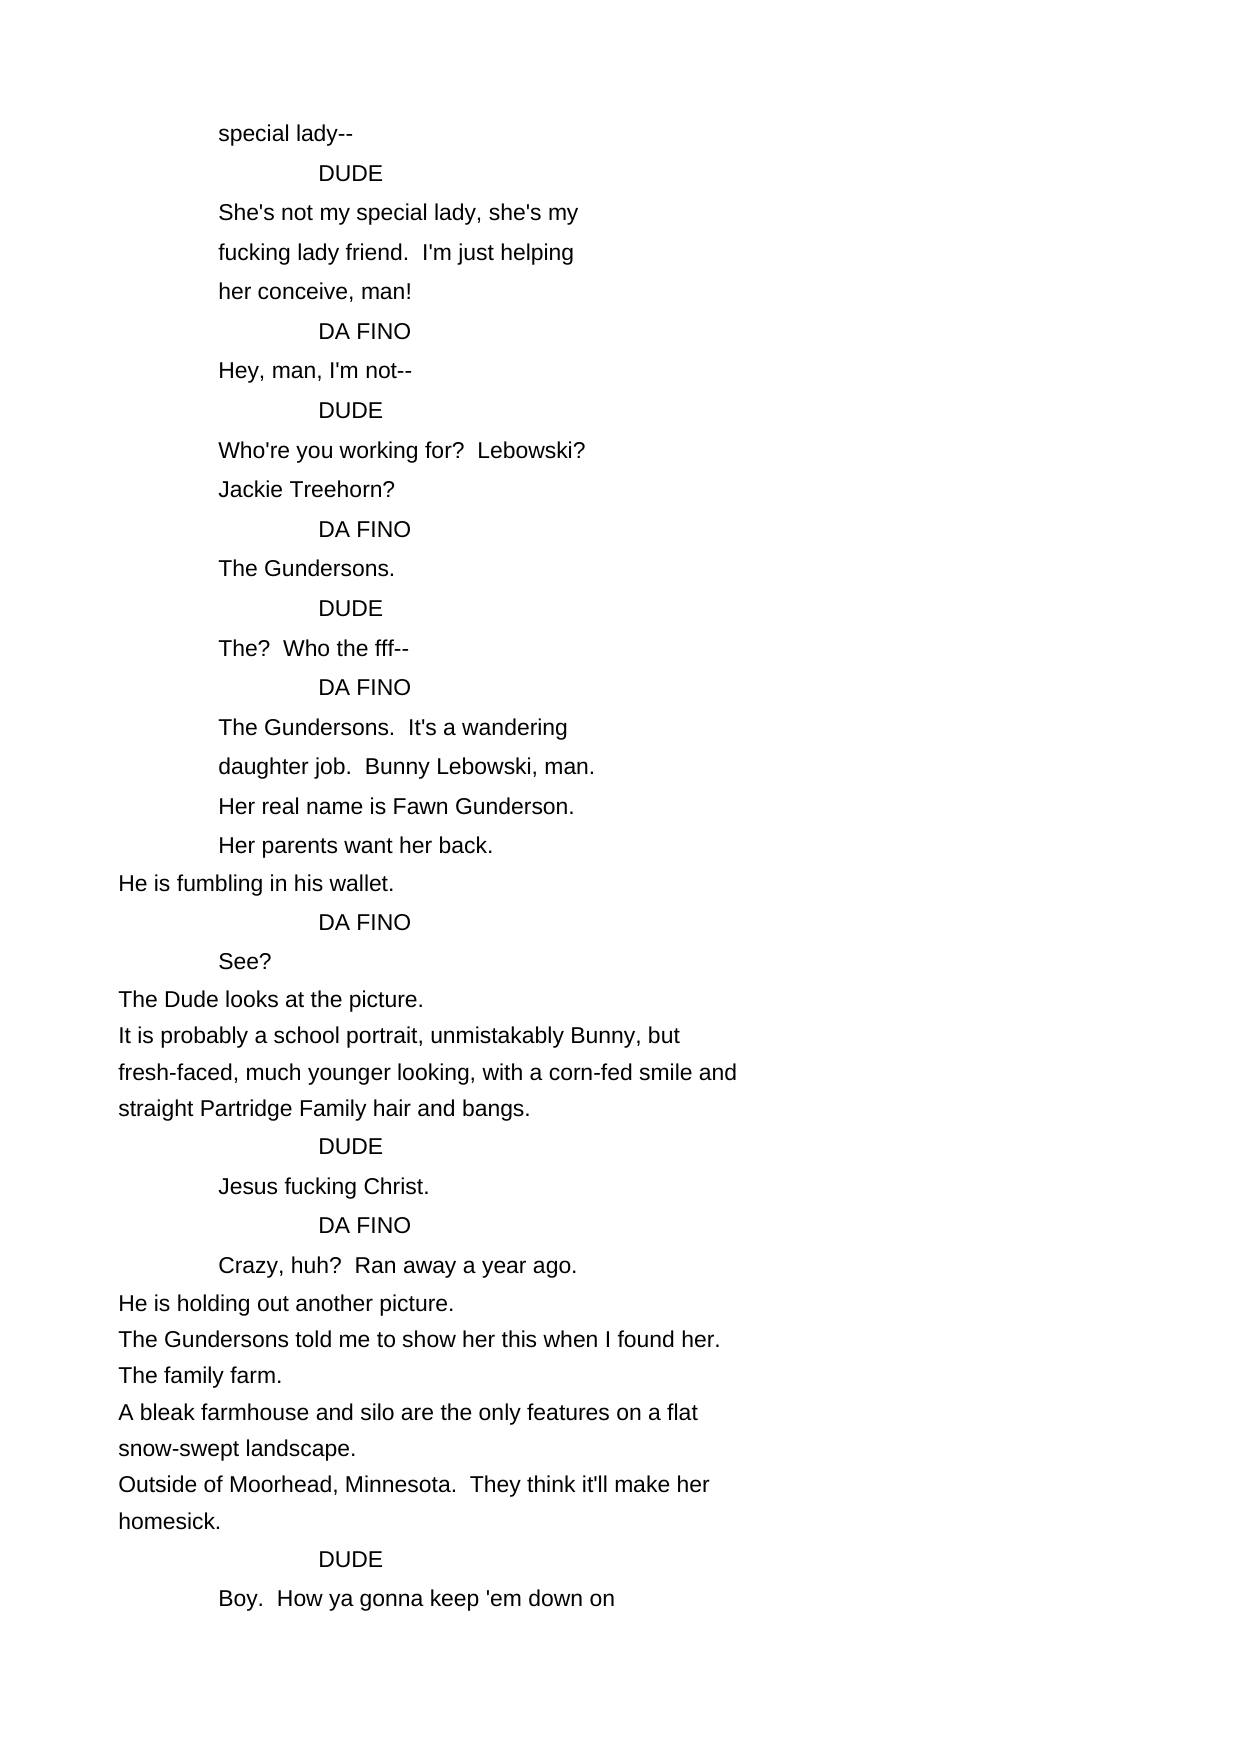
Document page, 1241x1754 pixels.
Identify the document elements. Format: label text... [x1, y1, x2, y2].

text Boy. How ya gonna keep 'em down on [118, 1583, 1122, 1612]
text snow-swept landscape. [118, 1435, 1122, 1461]
text homesick. [118, 1508, 1122, 1534]
text DUDE [118, 1131, 1122, 1160]
text Crazy, huh? Ran away a year ago. [118, 1250, 1122, 1279]
text Her real name is Fawn Gunderson. [118, 791, 1122, 820]
text DUDE [118, 1544, 1122, 1573]
text straight Partridge Family hair and bangs. [118, 1095, 1122, 1121]
text Hey, man, I'm not-- [118, 356, 1122, 384]
text DA FINO [118, 672, 1122, 701]
text Jesus fucking Christ. [118, 1171, 1122, 1199]
text DA FINO [118, 316, 1122, 345]
text It is probably a school portrait, unmistakably Bunny, but [118, 1022, 1122, 1048]
text DA FINO [118, 514, 1122, 543]
text her conceive, man! [118, 276, 1122, 305]
text See? [118, 946, 1122, 975]
text She's not my special lady, she's my [118, 197, 1122, 226]
text The family farm. [118, 1362, 1122, 1388]
text fresh-faced, much younger looking, with a corn-fed smile and [118, 1058, 1122, 1085]
text fucking lady friend. I'm just helping [118, 237, 1122, 266]
text He is fumbling in his wallet. [118, 870, 1122, 897]
text A bleak farmhouse and silo are the only features on a flat [118, 1398, 1122, 1425]
text The Gundersons told me to show her this when I found her. [118, 1326, 1122, 1352]
text Outside of Moorhead, Minnesota. They think it'll make her [118, 1471, 1122, 1498]
text DUDE [118, 395, 1122, 424]
text Her parents want her back. [118, 831, 1122, 859]
text The Gundersons. [118, 553, 1122, 582]
text DA FINO [118, 1210, 1122, 1239]
text DUDE [118, 593, 1122, 622]
text special lady-- [118, 118, 1122, 147]
text Who're you working for? Lebowski? [118, 435, 1122, 463]
text The? Who the fff-- [118, 633, 1122, 661]
text Jackie Treehorn? [118, 474, 1122, 503]
text He is holding out another picture. [118, 1289, 1122, 1316]
text DUDE [118, 158, 1122, 186]
text daughter job. Bunny Lebowski, man. [118, 751, 1122, 780]
text The Gundersons. It's a wandering [118, 712, 1122, 741]
text DA FINO [118, 907, 1122, 935]
text The Dude looks at the picture. [118, 986, 1122, 1012]
